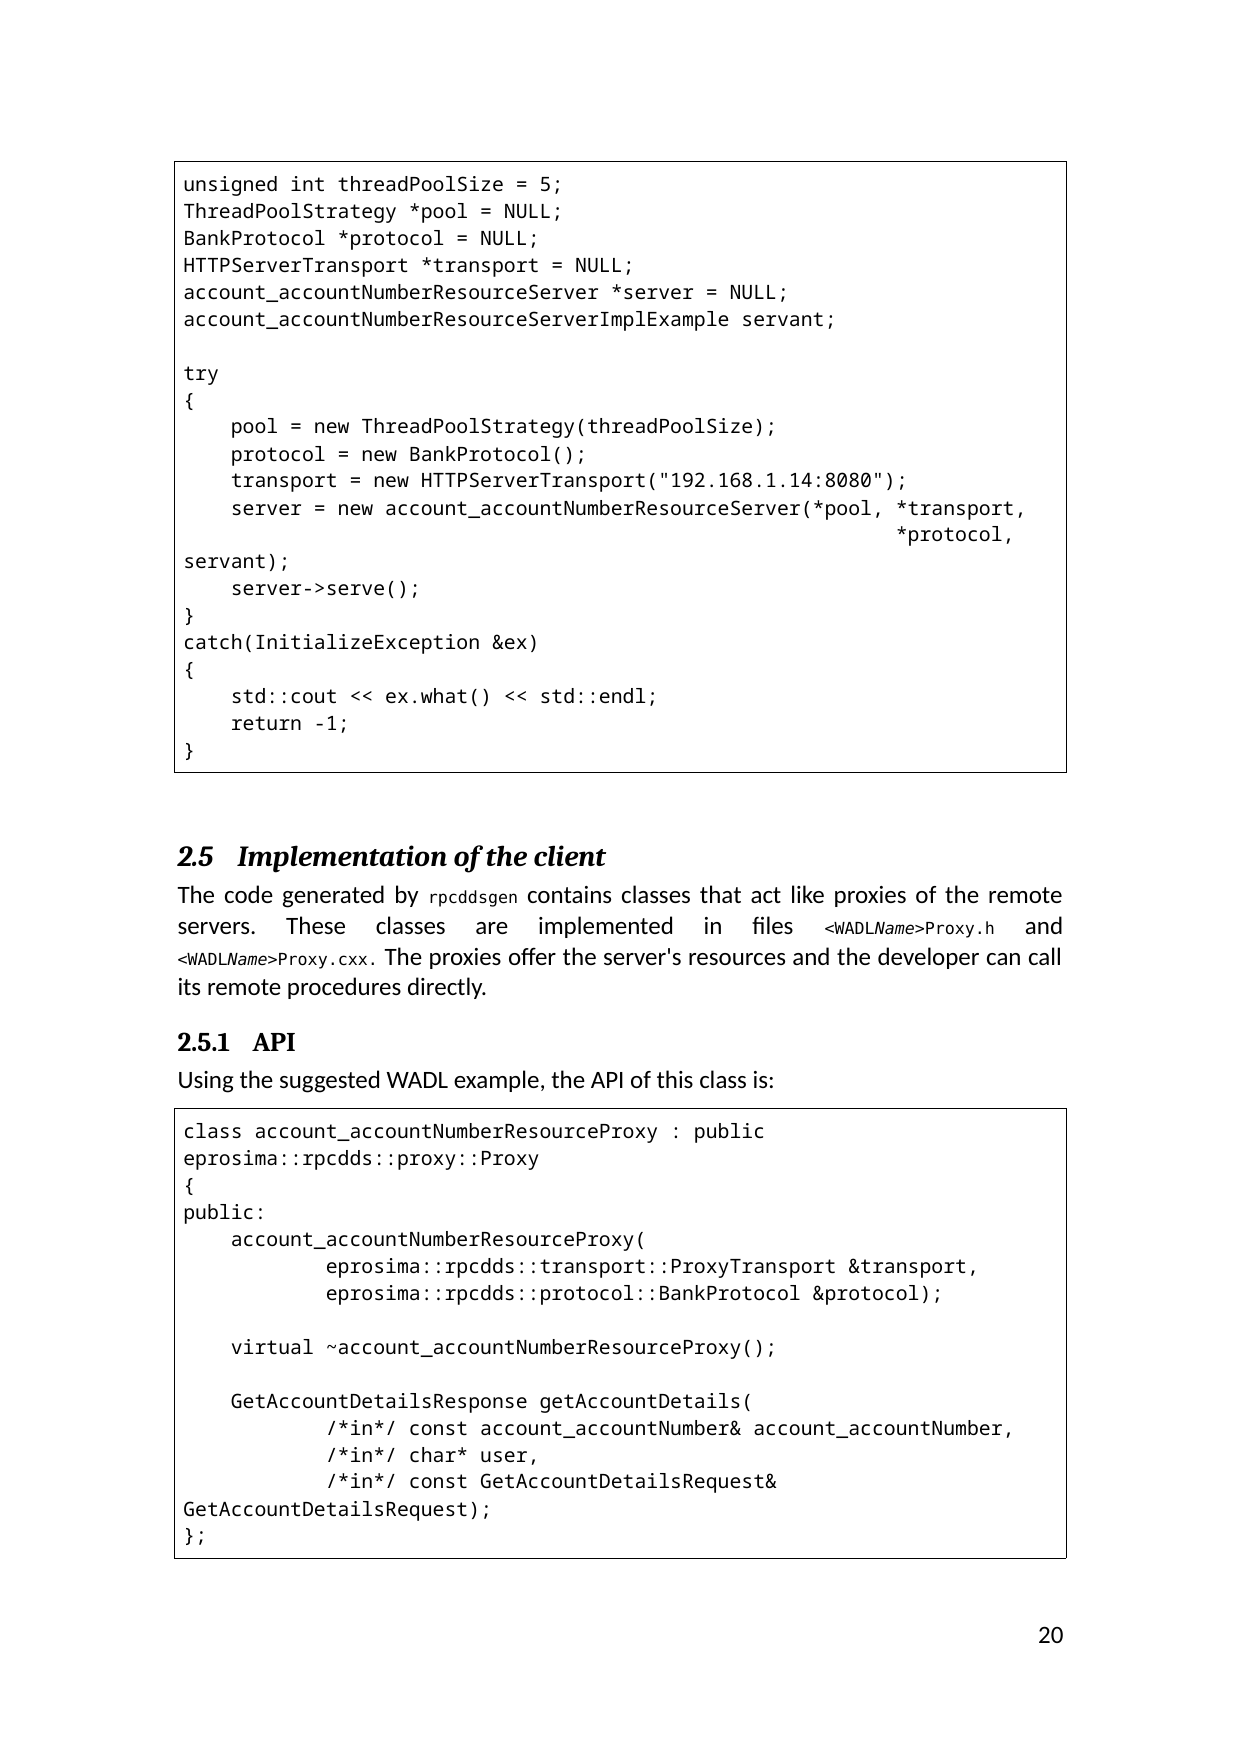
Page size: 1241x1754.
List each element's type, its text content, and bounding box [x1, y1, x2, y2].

text /*in*/ const GetAccountDetailsRequest& GetAccountDetailsRequest); }; [183, 1468, 1057, 1549]
text account_accountNumberResourceProxy( [183, 1225, 1057, 1252]
text class account_accountNumberResourceProxy : public eprosima::rpcdds::proxy::Proxy { public: [183, 1117, 1057, 1225]
subtitle Implementation of the client [177, 840, 1063, 873]
text unsigned int threadPoolSize = 5; ThreadPoolStrategy *pool = NULL; BankProtocol *protocol = NULL; HTTPServerTransport *transport = NULL; account_accountNumberResourceServer *server = NULL; account_accountNumberResourceServerImplExample servant; try { pool = new ThreadPoolStrategy(threadPoolSize); protocol = new BankProtocol(); transport = new HTTPServerTransport("192.168.1.14:8080"); server = new account_accountNumberResourceServer(*pool, *transport, [183, 170, 1057, 521]
text eprosima::rpcdds::transport::ProxyTransport &transport, [183, 1252, 1057, 1279]
subtitle API [177, 1027, 1063, 1058]
text The code generated by rpcddsgen contains classes that act like proxies of the remote servers. These classes are implemented in files <WADLName>Proxy.h and <WADLName>Proxy.cxx. The proxies offer the server's resources and the developer can call its remote procedures directly. [177, 880, 1063, 1002]
text eprosima::rpcdds::protocol::BankProtocol &protocol); virtual ~account_accountNumberResourceProxy(); [183, 1279, 1057, 1360]
text *protocol, servant); server->serve(); } catch(InitializeException &ex) { std::cout << ex.what() << std::endl; return -1; } [183, 521, 1057, 763]
text /*in*/ char* user, [183, 1441, 1057, 1468]
text /*in*/ const account_accountNumber& account_accountNumber, [183, 1414, 1057, 1441]
text Using the suggested WADL example, the API of this class is: [177, 1064, 1063, 1095]
text GetAccountDetailsResponse getAccountDetails( [183, 1360, 1057, 1414]
